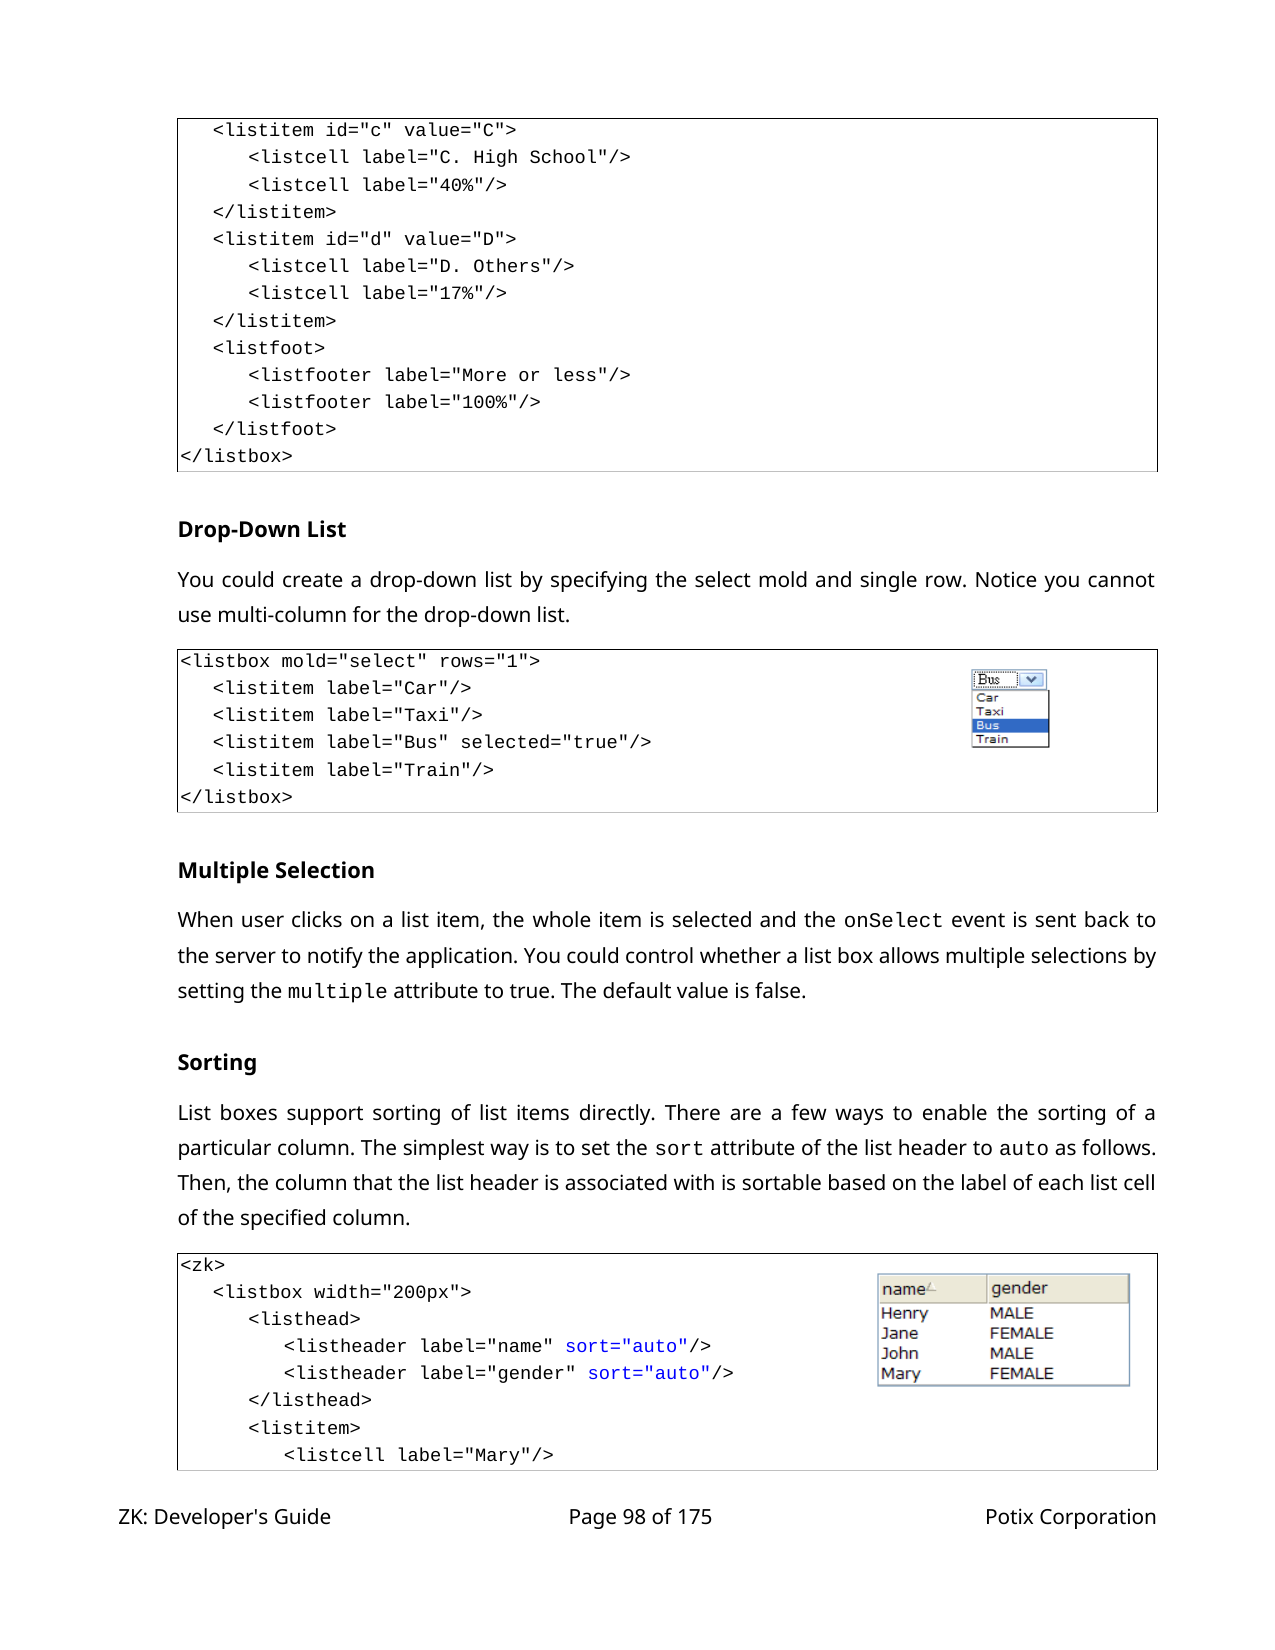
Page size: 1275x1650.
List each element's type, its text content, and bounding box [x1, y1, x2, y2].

text </listhead> [178, 1388, 1157, 1413]
text </listitem> [178, 200, 1157, 224]
text <listfoot> [178, 336, 1157, 360]
text <zk> [178, 1254, 1157, 1277]
picture [968, 667, 1053, 750]
text <listbox mold="select" rows="1"> [178, 650, 1157, 673]
subtitle Drop-Down List [177, 514, 1157, 544]
text <listcell label="D. Others"/> [178, 254, 1157, 278]
text <listitem label="Train"/> [178, 758, 1157, 782]
text <listcell label="40%"/> [178, 172, 1157, 197]
text List boxes support sorting of list items directly. There are a few ways to enable the sorting of a particular column. The simplest way is to set the sort attribute of the list header to auto as follows. Then, the column that the list header is associated with is sortable based on the label of each list cell of the specified column. [177, 1098, 1157, 1232]
text <listcell label="Mary"/> [178, 1443, 1157, 1470]
text <listitem label="Car"/> [178, 676, 968, 700]
text </listitem> [178, 308, 1157, 333]
text <listcell label="C. High School"/> [178, 145, 1157, 169]
text <listitem label="Bus" selected="true"/> [178, 730, 1157, 755]
text <listheader label="name" sort="auto"/> [178, 1334, 875, 1358]
text <listitem label="Taxi"/> [178, 703, 968, 727]
subtitle Multiple Selection [177, 854, 1157, 884]
text <listitem id="d" value="D"> [178, 227, 1157, 251]
text <listheader label="gender" sort="auto"/> [178, 1361, 875, 1385]
text </listbox> [178, 785, 1157, 812]
text </listfoot> [178, 417, 1157, 441]
text <listcell label="17%"/> [178, 281, 1157, 306]
text </listbox> [178, 444, 1157, 471]
text <listfooter label="More or less"/> [178, 363, 1157, 387]
text <listbox width="200px"> [178, 1279, 875, 1304]
text You could create a drop-down list by specifying the select mold and single row. Notice you cannot use multi-column for the drop-down list. [177, 565, 1157, 628]
text [1134, 1307, 1157, 1331]
picture [875, 1271, 1134, 1388]
text When user clicks on a list item, the whole item is selected and the onSelect event is sent back to the server to notify the application. You could control whether a list box allows multiple selections by setting the multiple attribute to true. The default value is false. [177, 905, 1157, 1004]
text [1053, 676, 1157, 700]
subtitle Sorting [177, 1047, 1157, 1077]
text [1053, 703, 1157, 727]
text <listfooter label="100%"/> [178, 390, 1157, 414]
text <listitem id="c" value="C"> [178, 119, 1157, 142]
text <listhead> [178, 1307, 875, 1331]
text <listitem> [178, 1416, 1157, 1440]
text [1134, 1279, 1157, 1304]
